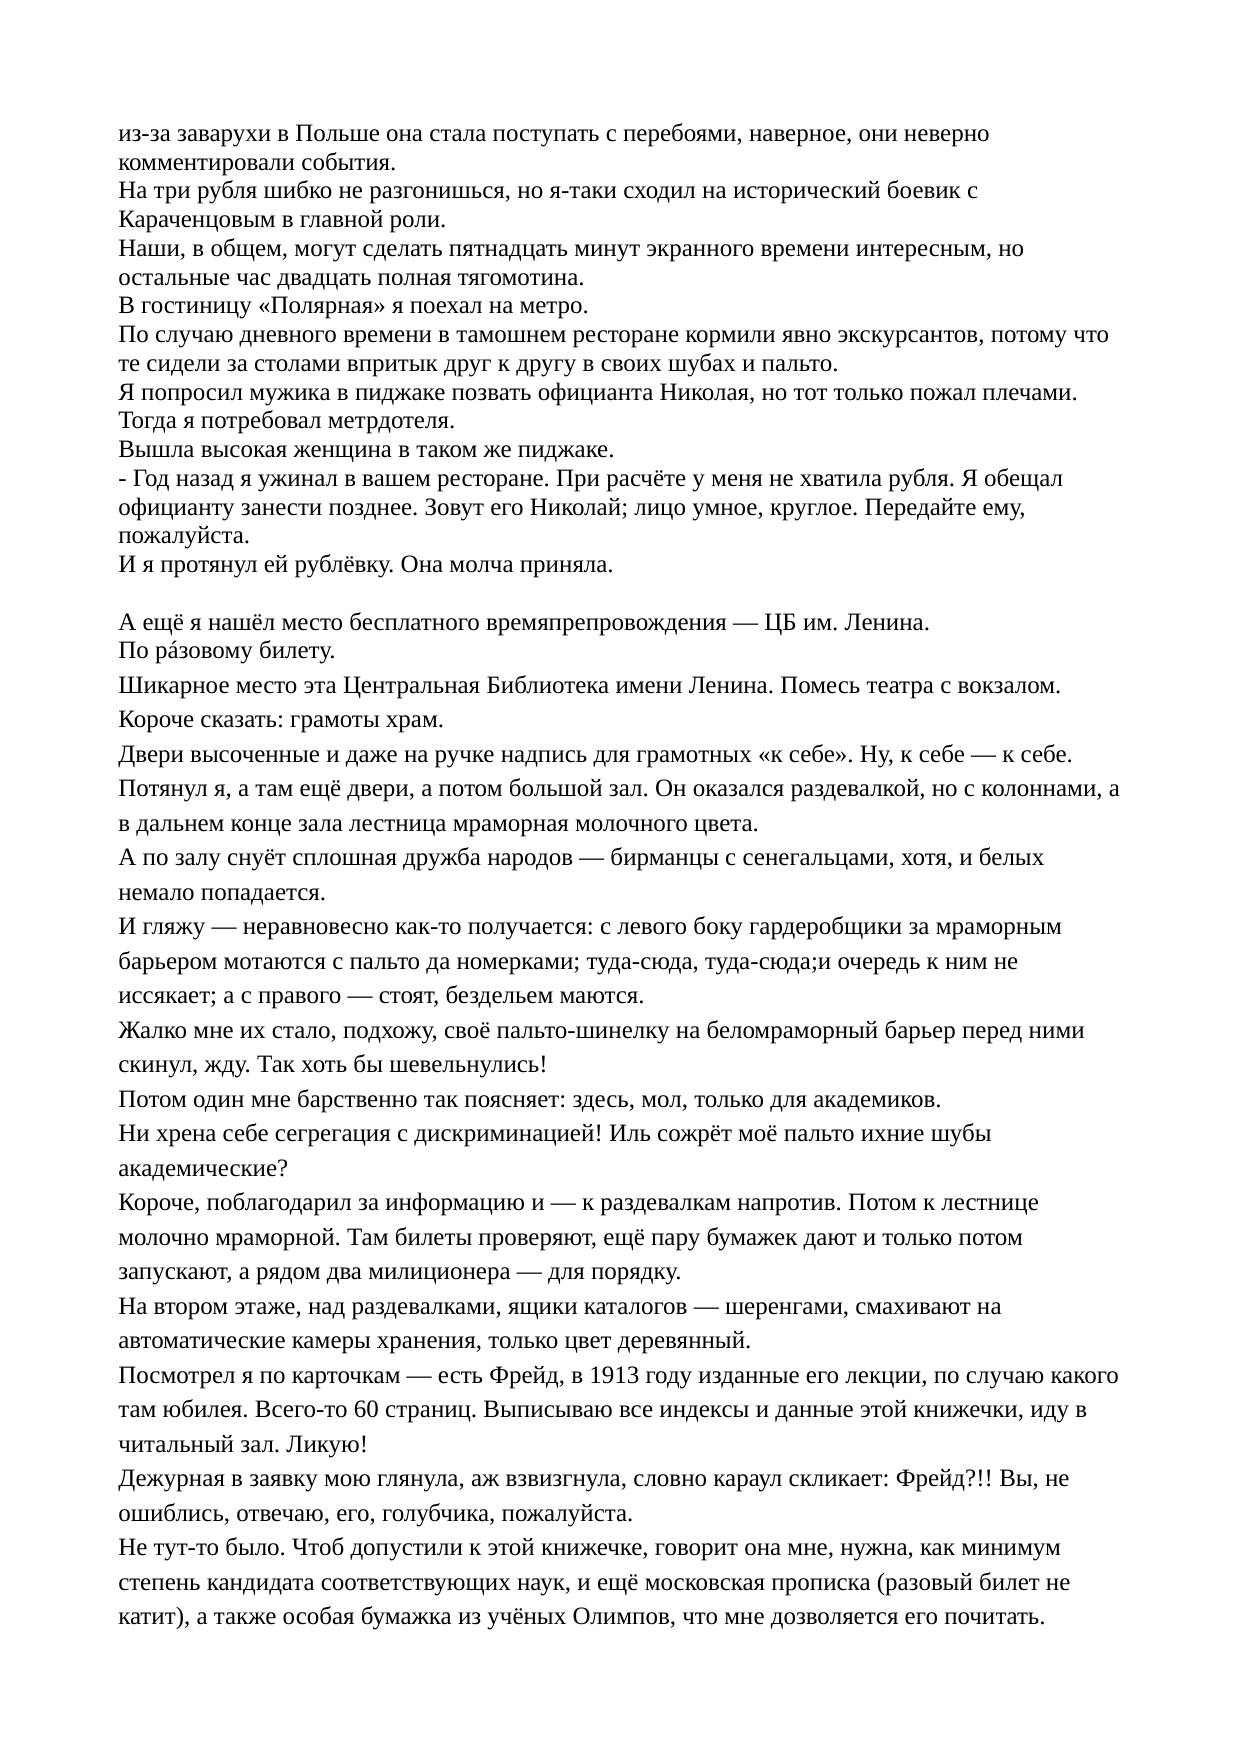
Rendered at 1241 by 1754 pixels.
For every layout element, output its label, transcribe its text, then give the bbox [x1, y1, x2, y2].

text Дежурная в заявку мою глянула, аж взвизгнула, словно караул скликает: Фрейд?!! Вы, не ошиблись, отвечаю, его, голубчика, пожалуйста. [118, 1463, 1122, 1526]
text Я попросил мужика в пиджаке позвать официанта Николая, но тот только пожал плечами. Тогда я потребовал метрдотеля. [118, 377, 1122, 434]
text Потянул я, а там ещё двери, а потом большой зал. Он оказался раздевалкой, но с колоннами, а в дальнем конце зала лестница мраморная молочного цвета. [118, 773, 1122, 837]
text Двери высоченные и даже на ручке надпись для грамотных «к себе». Ну, к себе — к себе. [118, 739, 1122, 768]
text И я протянул ей рублёвку. Она молча приняла. [118, 549, 1122, 578]
text Вышла высокая женщина в таком же пиджаке. [118, 434, 1122, 463]
text Наши, в общем, могут сделать пятнадцать минут экранного времени интересным, но остальные час двадцать полная тягомотина. [118, 233, 1122, 291]
text По случаю дневного времени в тамошнем ресторане кормили явно экскурсантов, потому что те сидели за столами впритык друг к другу в своих шубах и пальто. [118, 319, 1122, 377]
text И гляжу — неравновесно как-то получается: с левого боку гардеробщики за мраморным барьером мотаются с пальто да номерками; туда-сюда, туда-сюда;и очередь к ним не иссякает; а с правого — стоят, бездельем маются. [118, 911, 1122, 1009]
text Шикарное место эта Центральная Библиотека имени Ленина. Помесь театра с вокзалом. Короче сказать: грамоты храм. [118, 670, 1122, 733]
text из-за заварухи в Польше она стала поступать с перебоями, наверное, они неверно комментировали события. [118, 118, 1122, 176]
text - Год назад я ужинал в вашем ресторане. При расчёте у меня не хватила рубля. Я обещал официанту занести позднее. Зовут его Николай; лицо умное, круглое. Передайте ему, пожалуйста. [118, 463, 1122, 549]
text По рáзовому билету. [118, 636, 1122, 664]
text Посмотрел я по карточкам — есть Фрейд, в 1913 году изданные его лекции, по случаю какого там юбилея. Всего-то 60 страниц. Выписываю все индексы и данные этой книжечки, иду в читальный зал. Ликую! [118, 1360, 1122, 1457]
text В гостиницу «Полярная» я поехал на метро. [118, 291, 1122, 319]
text Не тут-то было. Чтоб допустили к этой книжечке, говорит она мне, нужна, как минимум степень кандидата соответствующих наук, и ещё московская прописка (разовый билет не катит), а также особая бумажка из учёных Олимпов, что мне дозволяется его почитать. [118, 1532, 1122, 1630]
text Ни хрена себе сегрегация с дискриминацией! Иль сожрёт моё пальто ихние шубы академические? [118, 1118, 1122, 1182]
text На три рубля шибко не разгонишься, но я-таки сходил на исторический боевик с Караченцовым в главной роли. [118, 176, 1122, 233]
text Короче, поблагодарил за информацию и — к раздевалкам напротив. Потом к лестнице молочно мраморной. Там билеты проверяют, ещё пару бумажек дают и только потом запускают, а рядом два милиционера — для порядку. [118, 1187, 1122, 1285]
text На втором этаже, над раздевалками, ящики каталогов — шеренгами, смахивают на автоматические камеры хранения, только цвет деревянный. [118, 1291, 1122, 1354]
text Потом один мне барственно так поясняет: здесь, мол, только для академиков. [118, 1084, 1122, 1113]
text Жалко мне их стало, подхожу, своё пальто-шинелку на беломраморный барьер перед ними скинул, жду. Так хоть бы шевельнулись! [118, 1015, 1122, 1078]
text А по залу снуёт сплошная дружба народов — бирманцы с сенегальцами, хотя, и белых немало попадается. [118, 842, 1122, 906]
text А ещё я нашёл место бесплатного времяпрепровождения — ЦБ им. Ленина. [118, 607, 1122, 636]
